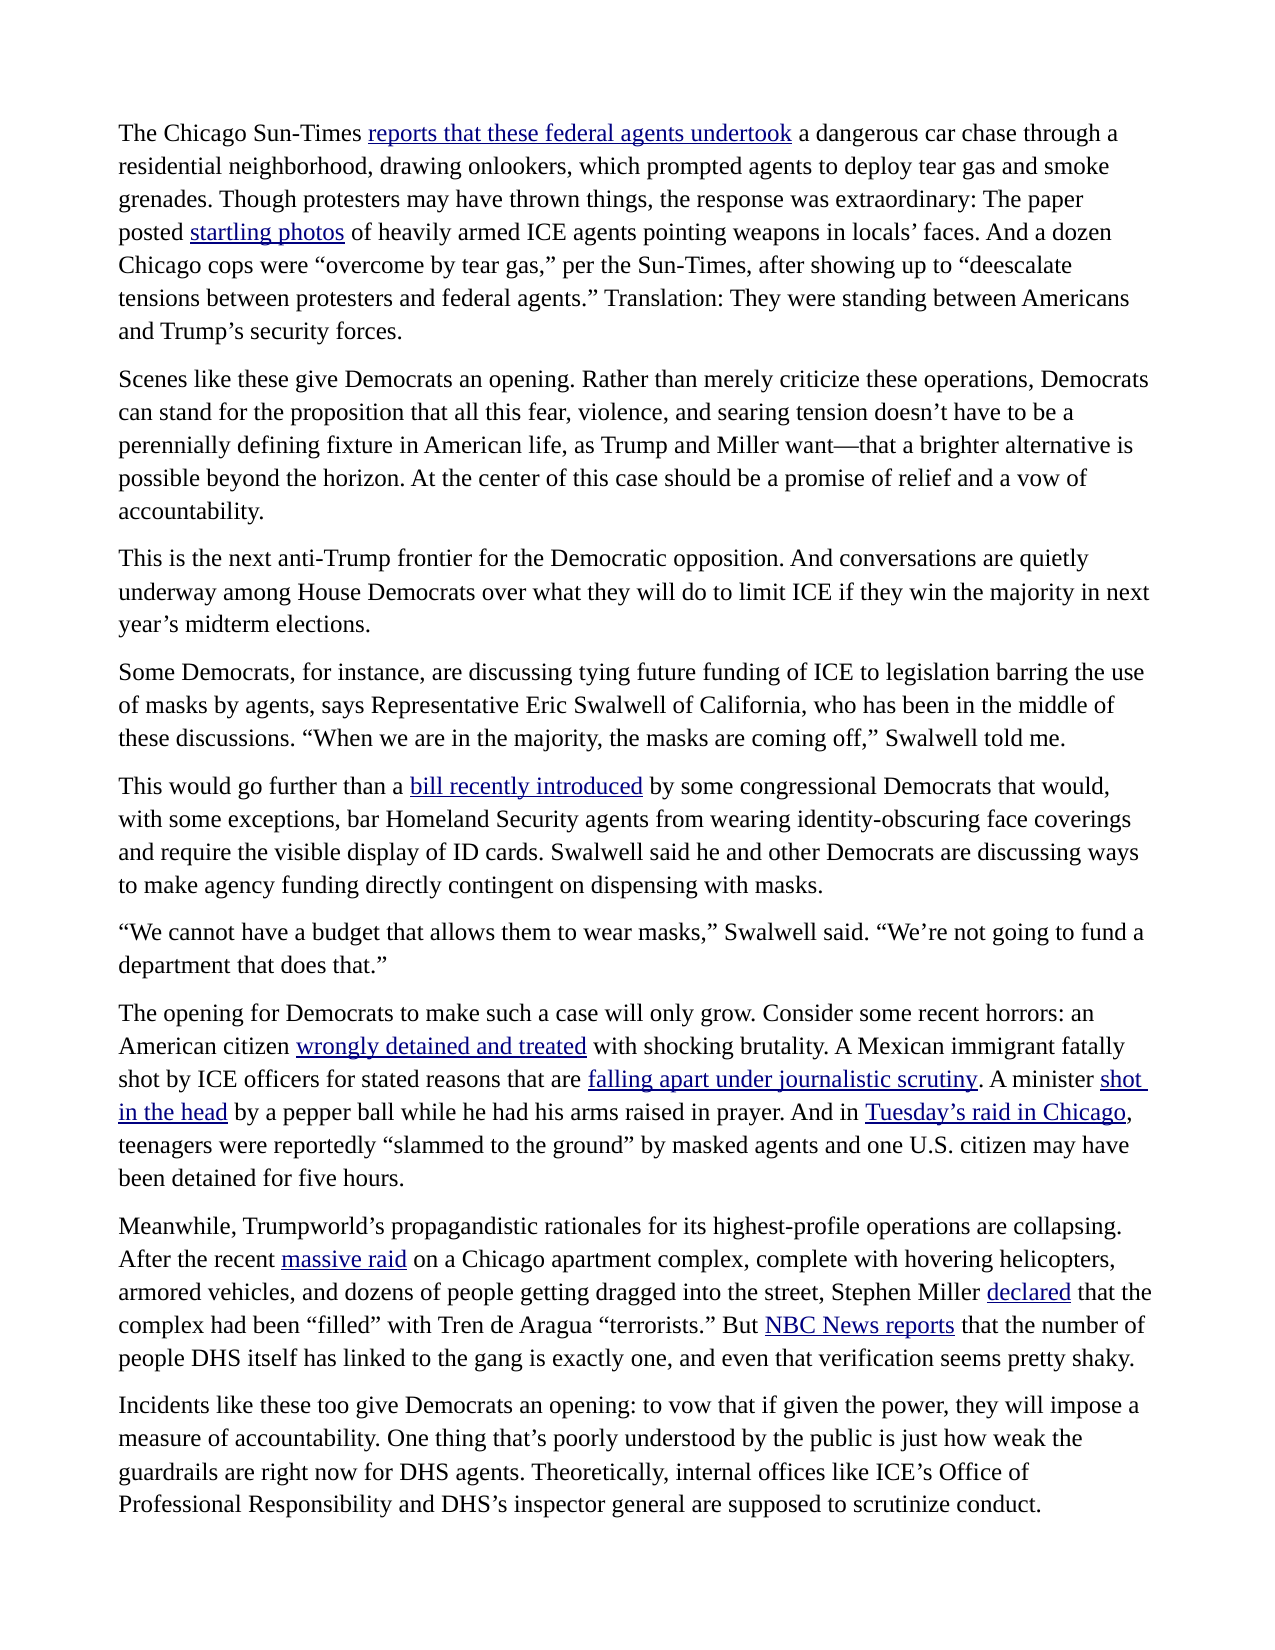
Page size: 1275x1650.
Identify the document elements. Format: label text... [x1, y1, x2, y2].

text This is the next anti-Trump frontier for the Democratic opposition. And conversations are quietly underway among House Democrats over what they will do to limit ICE if they win the majority in next year’s midterm elections. [118, 543, 1157, 638]
text Meanwhile, Trumpworld’s propagandistic rationales for its highest-profile operations are collapsing. After the recent massive raid on a Chicago apartment complex, complete with hovering helicopters, armored vehicles, and dozens of people getting dragged into the street, Stephen Miller declared that the complex had been “filled” with Tren de Aragua “terrorists.” But NBC News reports that the number of people DHS itself has linked to the gang is exactly one, and even that verification seems pretty shaky. [118, 1211, 1157, 1372]
text The opening for Democrats to make such a case will only grow. Consider some recent horrors: an American citizen wrongly detained and treated with shocking brutality. A Mexican immigrant fatally shot by ICE officers for stated reasons that are falling apart under journalistic scrutiny. A minister shot in the head by a pepper ball while he had his arms raised in prayer. And in Tuesday’s raid in Chicago, teenagers were reportedly “slammed to the ground” by masked agents and one U.S. citizen may have been detained for five hours. [118, 998, 1157, 1192]
text Some Democrats, for instance, are discussing tying future funding of ICE to legislation barring the use of masks by agents, says Representative Eric Swalwell of California, who has been in the middle of these discussions. “When we are in the majority, the masks are coming off,” Swalwell told me. [118, 657, 1157, 752]
text Scenes like these give Democrats an opening. Rather than merely criticize these operations, Democrats can stand for the proposition that all this fear, violence, and searing tension doesn’t have to be a perennially defining fixture in American life, as Trump and Miller want—that a brighter alternative is possible beyond the horizon. At the center of this case should be a promise of relief and a vow of accountability. [118, 364, 1157, 525]
text The Chicago Sun-Times reports that these federal agents undertook a dangerous car chase through a residential neighborhood, drawing onlookers, which prompted agents to deploy tear gas and smoke grenades. Though protesters may have thrown things, the response was extraordinary: The paper posted startling photos of heavily armed ICE agents pointing weapons in locals’ faces. And a dozen Chicago cops were “overcome by tear gas,” per the Sun-Times, after showing up to “deescalate tensions between protesters and federal agents.” Translation: They were standing between Americans and Trump’s security forces. [118, 118, 1157, 345]
text “We cannot have a budget that allows them to wear masks,” Swalwell said. “We’re not going to fund a department that does that.” [118, 917, 1157, 979]
text Incidents like these too give Democrats an opening: to vow that if given the power, they will impose a measure of accountability. One thing that’s poorly understood by the public is just how weak the guardrails are right now for DHS agents. Theoretically, internal offices like ICE’s Office of Professional Responsibility and DHS’s inspector general are supposed to scrutinize conduct. [118, 1391, 1157, 1518]
text This would go further than a bill recently introduced by some congressional Democrats that would, with some exceptions, bar Homeland Security agents from wearing identity-obscuring face coverings and require the visible display of ID cards. Swalwell said he and other Democrats are discussing ways to make agency funding directly contingent on dispensing with masks. [118, 771, 1157, 899]
